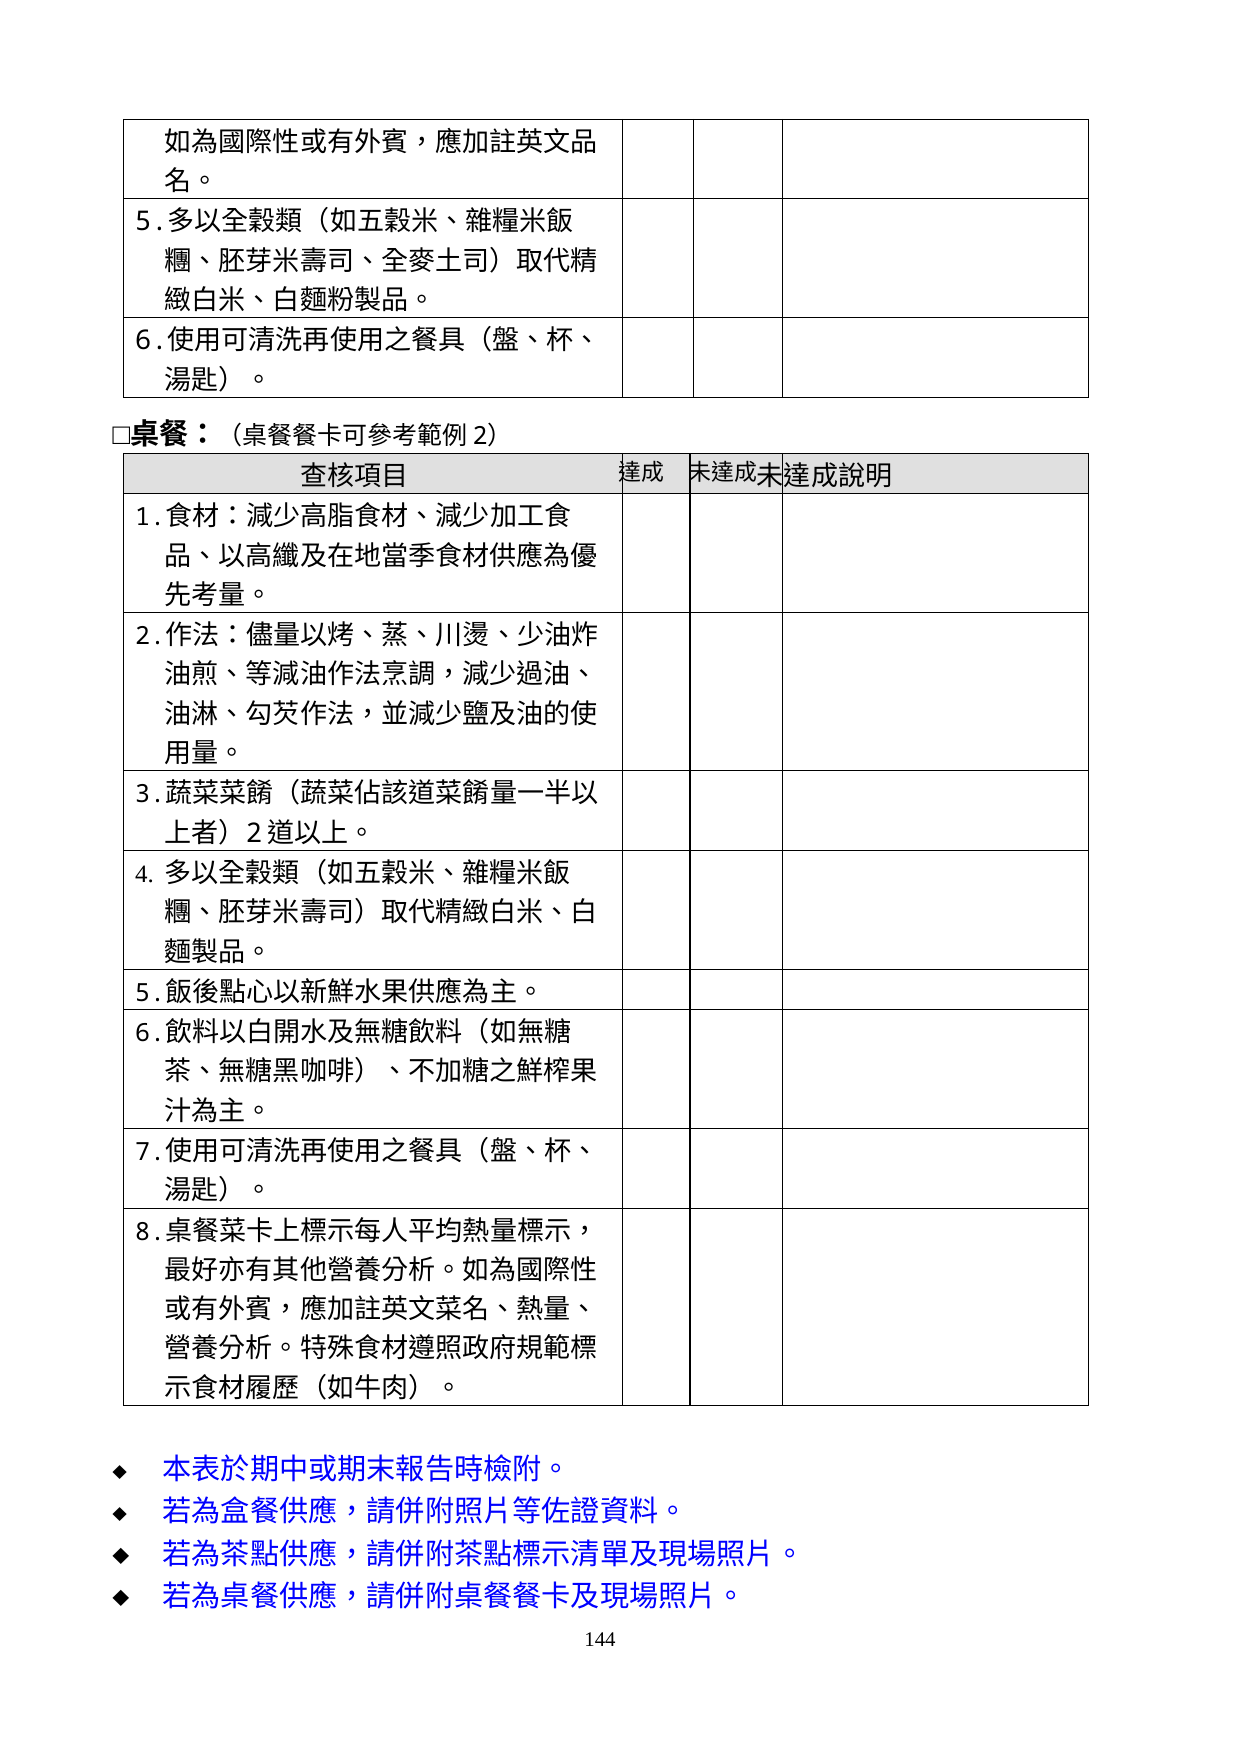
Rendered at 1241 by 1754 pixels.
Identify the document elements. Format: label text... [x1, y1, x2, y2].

table_cell 蔬菜菜餚（蔬菜佔該道菜餚量一半以上者）2道以上。 [124, 771, 622, 850]
table_cell [623, 1010, 689, 1128]
list 本表於期中或期末報告時檢附。 [112, 1446, 1087, 1488]
table_cell [783, 1129, 1088, 1207]
table_cell [783, 120, 1088, 198]
table_cell 飯後點心以新鮮水果供應為主。 [124, 970, 622, 1009]
table_cell [623, 851, 689, 969]
table_cell 作法：儘量以烤、蒸、川燙、少油炸油煎、等減油作法烹調，減少過油、油淋、勾芡作法，並減少鹽及油的使用量。 [124, 613, 622, 770]
table_cell [623, 970, 689, 1009]
table_header 達成 [623, 454, 689, 493]
table_cell [623, 1209, 689, 1405]
table_cell [623, 199, 693, 317]
table_cell [623, 494, 689, 612]
table_cell [623, 318, 693, 397]
table_cell [691, 1129, 782, 1207]
table_header 未達成說明 [783, 454, 1088, 493]
list 若為盒餐供應，請併附照片等佐證資料。 [112, 1488, 1087, 1530]
table_cell [783, 771, 1088, 850]
table_cell [783, 613, 1088, 770]
table_cell [691, 771, 782, 850]
table_cell [623, 771, 689, 850]
list 若為茶點供應，請併附茶點標示清單及現場照片。 [112, 1530, 1087, 1572]
table_cell [623, 1129, 689, 1207]
table_cell 如為國際性或有外賓，應加註英文品名。 [124, 120, 622, 198]
table_cell 多以全穀類（如五穀米、雜糧米飯糰、胚芽米壽司、全麥土司）取代精緻白米、白麵粉製品。 [124, 199, 622, 317]
table_cell 使用可清洗再使用之餐具（盤、杯、湯匙）。 [124, 318, 622, 397]
table_cell [783, 1209, 1088, 1405]
table_cell 飲料以白開水及無糖飲料（如無糖茶、無糖黑咖啡）、不加糖之鮮榨果汁為主。 [124, 1010, 622, 1128]
list 若為桌餐供應，請併附桌餐餐卡及現場照片。 [112, 1572, 1087, 1615]
table_cell 多以全穀類（如五穀米、雜糧米飯糰、胚芽米壽司）取代精緻白米、白麵製品。 [124, 851, 622, 969]
table_cell [694, 318, 782, 397]
table_cell [691, 1209, 782, 1405]
table_cell [694, 199, 782, 317]
table_cell [691, 1010, 782, 1128]
table_cell [783, 199, 1088, 317]
table_cell 桌餐菜卡上標示每人平均熱量標示，最好亦有其他營養分析。如為國際性或有外賓，應加註英文菜名、熱量、營養分析。特殊食材遵照政府規範標示食材履歷（如牛肉）。 [124, 1209, 622, 1405]
table_cell [691, 851, 782, 969]
table_cell [694, 120, 782, 198]
table_cell [691, 970, 782, 1009]
table_header 未達成 [691, 454, 782, 493]
table_cell [623, 613, 689, 770]
table_cell 食材：減少高脂食材、減少加工食品、以高纖及在地當季食材供應為優先考量。 [124, 494, 622, 612]
table_cell [783, 1010, 1088, 1128]
text □桌餐：（桌餐餐卡可參考範例2） [112, 411, 1087, 453]
table_header 查核項目 [124, 454, 622, 493]
table_cell [691, 613, 782, 770]
table_cell 使用可清洗再使用之餐具（盤、杯、湯匙）。 [124, 1129, 622, 1207]
table_cell [783, 318, 1088, 397]
table_cell [623, 120, 693, 198]
table_cell [783, 851, 1088, 969]
table_cell [691, 494, 782, 612]
table_cell [783, 970, 1088, 1009]
table_cell [783, 494, 1088, 612]
